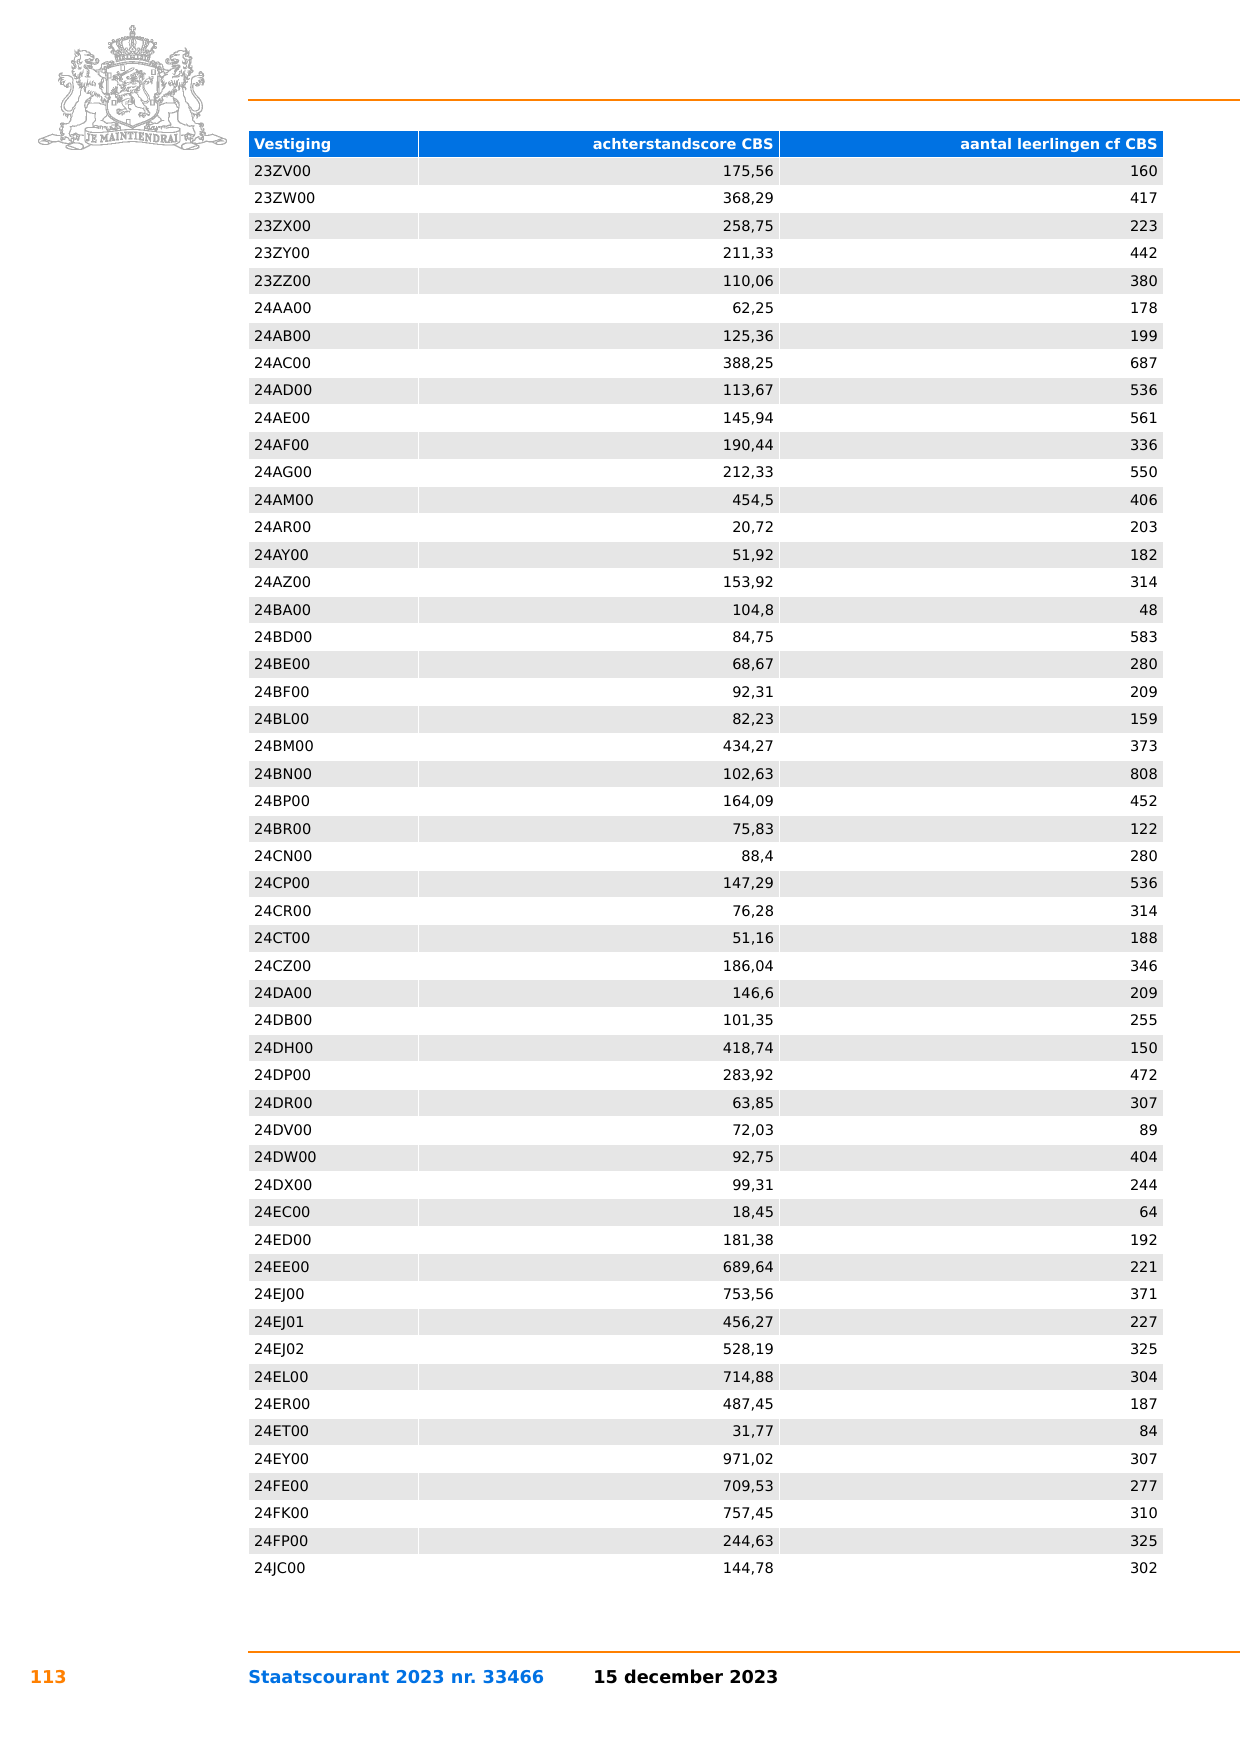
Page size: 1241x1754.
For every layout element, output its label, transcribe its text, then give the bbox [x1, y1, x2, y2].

table_cell 24AY00 [249, 542, 418, 568]
table_cell 24EJ00 [249, 1282, 418, 1308]
table_cell 373 [780, 734, 1163, 760]
table_cell 456,27 [419, 1309, 779, 1335]
table_cell 24JC00 [249, 1556, 418, 1582]
table_cell 24CZ00 [249, 953, 418, 979]
table_cell 23ZW00 [249, 186, 418, 212]
table_cell 24AC00 [249, 350, 418, 376]
table_cell 24ER00 [249, 1391, 418, 1417]
table_cell 23ZV00 [249, 158, 418, 185]
table_cell 24CN00 [249, 843, 418, 869]
table_cell 24DP00 [249, 1063, 418, 1089]
table_cell 227 [780, 1309, 1163, 1335]
table_cell 388,25 [419, 350, 779, 376]
table_cell 144,78 [419, 1556, 779, 1582]
table_cell 280 [780, 843, 1163, 869]
table_cell 406 [780, 487, 1163, 513]
table_cell 84,75 [419, 624, 779, 650]
table_cell 687 [780, 350, 1163, 376]
table_cell 434,27 [419, 734, 779, 760]
table_cell 314 [780, 898, 1163, 924]
table_cell 181,38 [419, 1227, 779, 1253]
table_cell 971,02 [419, 1446, 779, 1472]
table_cell 371 [780, 1282, 1163, 1308]
table_cell 528,19 [419, 1336, 779, 1363]
table_cell 325 [780, 1528, 1163, 1554]
table_cell 561 [780, 405, 1163, 431]
table_cell 212,33 [419, 460, 779, 486]
table_cell 62,25 [419, 295, 779, 322]
table_cell 125,36 [419, 323, 779, 349]
table_cell 24FP00 [249, 1528, 418, 1554]
table_cell 258,75 [419, 213, 779, 239]
table_cell 550 [780, 460, 1163, 486]
table_cell 199 [780, 323, 1163, 349]
table_cell 325 [780, 1336, 1163, 1363]
table_cell 304 [780, 1364, 1163, 1390]
table_cell 92,31 [419, 679, 779, 705]
table_cell 314 [780, 569, 1163, 596]
table_cell 24DW00 [249, 1145, 418, 1171]
table_cell 24BN00 [249, 761, 418, 787]
table_cell 102,63 [419, 761, 779, 787]
table_cell 209 [780, 679, 1163, 705]
table_cell 223 [780, 213, 1163, 239]
table_header aantal leerlingen cf CBS [780, 131, 1163, 157]
table_cell 24AZ00 [249, 569, 418, 596]
table_cell 182 [780, 542, 1163, 568]
table_cell 255 [780, 1008, 1163, 1034]
table_cell 24DB00 [249, 1008, 418, 1034]
table_cell 24AD00 [249, 378, 418, 404]
table_cell 159 [780, 706, 1163, 733]
table_cell 380 [780, 268, 1163, 294]
table_cell 24EJ02 [249, 1336, 418, 1363]
table_cell 442 [780, 241, 1163, 267]
table_cell 110,06 [419, 268, 779, 294]
table_cell 75,83 [419, 816, 779, 842]
table_cell 150 [780, 1035, 1163, 1061]
table_cell 24AB00 [249, 323, 418, 349]
table_cell 64 [780, 1199, 1163, 1226]
table_cell 346 [780, 953, 1163, 979]
table_cell 24AE00 [249, 405, 418, 431]
table_cell 68,67 [419, 651, 779, 678]
table_cell 24AM00 [249, 487, 418, 513]
table_cell 336 [780, 432, 1163, 459]
table_cell 24FE00 [249, 1473, 418, 1500]
table_cell 24AA00 [249, 295, 418, 322]
table_cell 63,85 [419, 1090, 779, 1116]
table_cell 203 [780, 515, 1163, 541]
table_cell 51,16 [419, 925, 779, 952]
table_cell 147,29 [419, 871, 779, 897]
table_cell 82,23 [419, 706, 779, 733]
table_cell 51,92 [419, 542, 779, 568]
table_cell 583 [780, 624, 1163, 650]
table_cell 24BL00 [249, 706, 418, 733]
table_cell 757,45 [419, 1501, 779, 1527]
table_cell 24BF00 [249, 679, 418, 705]
table_cell 307 [780, 1090, 1163, 1116]
table_cell 178 [780, 295, 1163, 322]
table_cell 24DX00 [249, 1172, 418, 1198]
table_cell 221 [780, 1254, 1163, 1281]
table_cell 24DA00 [249, 980, 418, 1007]
table_cell 24EY00 [249, 1446, 418, 1472]
table_cell 808 [780, 761, 1163, 787]
table_cell 188 [780, 925, 1163, 952]
table_cell 190,44 [419, 432, 779, 459]
table_cell 18,45 [419, 1199, 779, 1226]
table_cell 472 [780, 1063, 1163, 1089]
table_cell 104,8 [419, 597, 779, 623]
table_cell 101,35 [419, 1008, 779, 1034]
table_cell 23ZX00 [249, 213, 418, 239]
table_cell 89 [780, 1117, 1163, 1143]
table_cell 709,53 [419, 1473, 779, 1500]
table_cell 24EE00 [249, 1254, 418, 1281]
table_cell 24FK00 [249, 1501, 418, 1527]
table_cell 24BR00 [249, 816, 418, 842]
table_cell 753,56 [419, 1282, 779, 1308]
table_cell 23ZZ00 [249, 268, 418, 294]
table_cell 244 [780, 1172, 1163, 1198]
table_cell 76,28 [419, 898, 779, 924]
table_cell 368,29 [419, 186, 779, 212]
table_cell 280 [780, 651, 1163, 678]
table_cell 307 [780, 1446, 1163, 1472]
table_cell 145,94 [419, 405, 779, 431]
table_cell 24AR00 [249, 515, 418, 541]
table_cell 92,75 [419, 1145, 779, 1171]
table_cell 283,92 [419, 1063, 779, 1089]
table_cell 536 [780, 378, 1163, 404]
table_cell 84 [780, 1419, 1163, 1445]
table_cell 24AG00 [249, 460, 418, 486]
table_cell 310 [780, 1501, 1163, 1527]
table_cell 24EJ01 [249, 1309, 418, 1335]
table_cell 302 [780, 1556, 1163, 1582]
table_cell 277 [780, 1473, 1163, 1500]
table_cell 418,74 [419, 1035, 779, 1061]
table_cell 146,6 [419, 980, 779, 1007]
table_cell 24DR00 [249, 1090, 418, 1116]
table_cell 99,31 [419, 1172, 779, 1198]
table_cell 153,92 [419, 569, 779, 596]
table_cell 88,4 [419, 843, 779, 869]
table_header achterstandscore CBS [419, 131, 779, 157]
table_cell 714,88 [419, 1364, 779, 1390]
table_cell 24EC00 [249, 1199, 418, 1226]
picture [38, 25, 227, 150]
table_cell 454,5 [419, 487, 779, 513]
table_cell 24CT00 [249, 925, 418, 952]
table_cell 536 [780, 871, 1163, 897]
table_cell 487,45 [419, 1391, 779, 1417]
table_cell 24CR00 [249, 898, 418, 924]
table_cell 24ET00 [249, 1419, 418, 1445]
table_cell 192 [780, 1227, 1163, 1253]
table_cell 417 [780, 186, 1163, 212]
table_cell 24BD00 [249, 624, 418, 650]
table_cell 244,63 [419, 1528, 779, 1554]
table_cell 24DV00 [249, 1117, 418, 1143]
table_cell 24BA00 [249, 597, 418, 623]
table_cell 24BP00 [249, 789, 418, 815]
table_cell 187 [780, 1391, 1163, 1417]
table_cell 24ED00 [249, 1227, 418, 1253]
table_header Vestiging [249, 131, 418, 157]
table_cell 175,56 [419, 158, 779, 185]
table_cell 24BE00 [249, 651, 418, 678]
table_cell 24CP00 [249, 871, 418, 897]
table_cell 122 [780, 816, 1163, 842]
table_cell 20,72 [419, 515, 779, 541]
table_cell 23ZY00 [249, 241, 418, 267]
table_cell 404 [780, 1145, 1163, 1171]
table_cell 211,33 [419, 241, 779, 267]
table_cell 164,09 [419, 789, 779, 815]
table_cell 24EL00 [249, 1364, 418, 1390]
table_cell 31,77 [419, 1419, 779, 1445]
table_cell 160 [780, 158, 1163, 185]
table_cell 24AF00 [249, 432, 418, 459]
table_cell 689,64 [419, 1254, 779, 1281]
table_cell 24DH00 [249, 1035, 418, 1061]
table_cell 209 [780, 980, 1163, 1007]
table_cell 72,03 [419, 1117, 779, 1143]
table_cell 48 [780, 597, 1163, 623]
table_cell 186,04 [419, 953, 779, 979]
table_cell 452 [780, 789, 1163, 815]
table_cell 113,67 [419, 378, 779, 404]
table_cell 24BM00 [249, 734, 418, 760]
